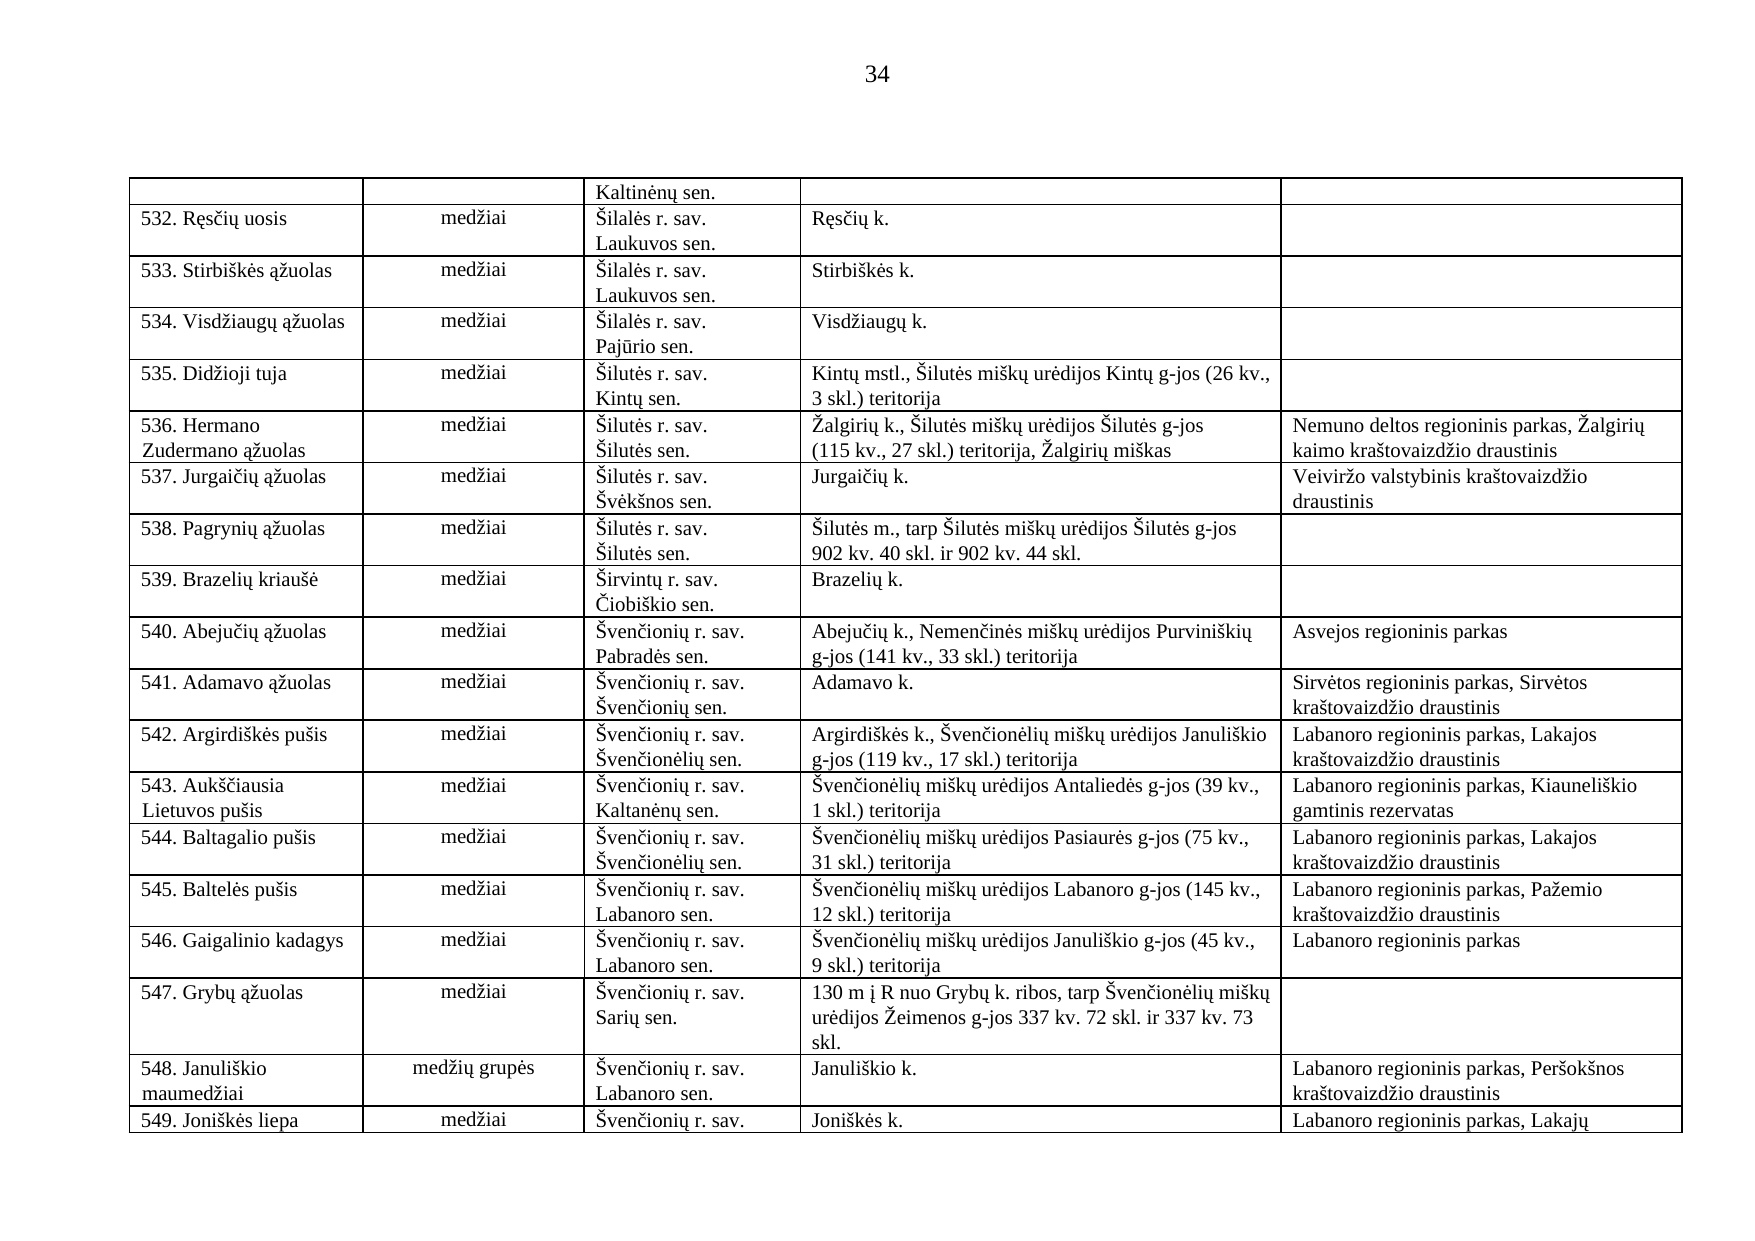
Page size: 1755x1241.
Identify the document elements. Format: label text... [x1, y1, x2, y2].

table_cell [1282, 566, 1681, 616]
table_cell Šilutės r. sav. Švėkšnos sen. [585, 463, 800, 513]
table_cell 548. Januliškio maumedžiai [130, 1055, 362, 1105]
table_cell Švenčionėlių miškų urėdijos Pasiaurės g-jos (75 kv., 31 skl.) teritorija [801, 824, 1280, 874]
table_cell Ręsčių k. [801, 205, 1280, 255]
table_cell medžiai [364, 824, 583, 874]
table_cell 536. Hermano Zudermano ąžuolas [130, 412, 362, 462]
table_cell [1282, 360, 1681, 410]
table_cell Švenčionių r. sav. Pabradės sen. [585, 618, 800, 668]
table_cell 541. Adamavo ąžuolas [130, 670, 362, 719]
table_cell Nemuno deltos regioninis parkas, Žalgirių kaimo kraštovaizdžio draustinis [1282, 412, 1681, 462]
table_cell Švenčionių r. sav. [585, 1107, 800, 1132]
table_cell medžiai [364, 566, 583, 616]
table_cell 130 m į R nuo Grybų k. ribos, tarp Švenčionėlių miškų urėdijos Žeimenos g-jos 337 kv. 72 skl. ir 337 kv. 73 skl. [801, 979, 1280, 1054]
table_cell 532. Ręsčių uosis [130, 205, 362, 255]
table_cell Švenčionėlių miškų urėdijos Antaliedės g-jos (39 kv., 1 skl.) teritorija [801, 773, 1280, 822]
table_cell 535. Didžioji tuja [130, 360, 362, 410]
table_cell medžių grupės [364, 1055, 583, 1105]
table_cell Asvejos regioninis parkas [1282, 618, 1681, 668]
table_cell Labanoro regioninis parkas, Pažemio kraštovaizdžio draustinis [1282, 876, 1681, 926]
table_cell medžiai [364, 205, 583, 255]
table_cell 547. Grybų ąžuolas [130, 979, 362, 1054]
table_cell [1282, 257, 1681, 307]
table_cell Labanoro regioninis parkas, Lakajos kraštovaizdžio draustinis [1282, 721, 1681, 771]
table_cell medžiai [364, 773, 583, 822]
table_cell 542. Argirdiškės pušis [130, 721, 362, 771]
table_cell Švenčionių r. sav. Švenčionių sen. [585, 670, 800, 719]
table_cell 545. Baltelės pušis [130, 876, 362, 926]
table_cell Labanoro regioninis parkas, Lakajų [1282, 1107, 1681, 1132]
table_cell medžiai [364, 463, 583, 513]
table_cell Sirvėtos regioninis parkas, Sirvėtos kraštovaizdžio draustinis [1282, 670, 1681, 719]
table_cell 534. Visdžiaugų ąžuolas [130, 308, 362, 358]
table_cell Abejučių k., Nemenčinės miškų urėdijos Purviniškių g-jos (141 kv., 33 skl.) teritorija [801, 618, 1280, 668]
table_cell Labanoro regioninis parkas, Kiauneliškio gamtinis rezervatas [1282, 773, 1681, 822]
table_cell Argirdiškės k., Švenčionėlių miškų urėdijos Januliškio g-jos (119 kv., 17 skl.) teritorija [801, 721, 1280, 771]
table_cell Jurgaičių k. [801, 463, 1280, 513]
table_cell medžiai [364, 308, 583, 358]
table_cell medžiai [364, 1107, 583, 1132]
table_cell medžiai [364, 979, 583, 1054]
table_cell Joniškės k. [801, 1107, 1280, 1132]
table_cell Šilutės m., tarp Šilutės miškų urėdijos Šilutės g-jos 902 kv. 40 skl. ir 902 kv. 44 skl. [801, 515, 1280, 565]
table_cell Šilalės r. sav. Pajūrio sen. [585, 308, 800, 358]
table_cell 539. Brazelių kriaušė [130, 566, 362, 616]
table_cell medžiai [364, 257, 583, 307]
table_cell Žalgirių k., Šilutės miškų urėdijos Šilutės g-jos (115 kv., 27 skl.) teritorija, Žalgirių miškas [801, 412, 1280, 462]
table_cell Šilutės r. sav. Kintų sen. [585, 360, 800, 410]
table_cell medžiai [364, 876, 584, 926]
table_cell Januliškio k. [801, 1055, 1280, 1105]
table_cell Šilalės r. sav. Laukuvos sen. [585, 205, 800, 255]
table_cell Švenčionių r. sav. Švenčionėlių sen. [585, 721, 800, 771]
table_cell Kintų mstl., Šilutės miškų urėdijos Kintų g-jos (26 kv., 3 skl.) teritorija [801, 360, 1280, 410]
table_cell 543. Aukščiausia Lietuvos pušis [130, 773, 362, 822]
table_cell medžiai [364, 412, 583, 462]
table_cell Švenčionių r. sav. Švenčionėlių sen. [585, 824, 800, 874]
table_cell Kaltinėnų sen. [585, 179, 800, 204]
table_cell medžiai [364, 618, 583, 668]
table_cell medžiai [364, 360, 583, 410]
table_cell Šilutės r. sav. Šilutės sen. [585, 515, 800, 565]
table_cell Švenčionėlių miškų urėdijos Januliškio g-jos (45 kv., 9 skl.) teritorija [801, 927, 1280, 977]
table_cell Šilalės r. sav. Laukuvos sen. [585, 257, 800, 307]
table_cell Labanoro regioninis parkas [1282, 927, 1681, 977]
table_cell 540. Abejučių ąžuolas [130, 618, 362, 668]
table_cell Adamavo k. [801, 670, 1280, 719]
table_cell Širvintų r. sav. Čiobiškio sen. [585, 566, 800, 616]
table_cell Visdžiaugų k. [801, 308, 1280, 358]
table_cell Stirbiškės k. [801, 257, 1280, 307]
table_cell Labanoro regioninis parkas, Peršokšnos kraštovaizdžio draustinis [1282, 1055, 1681, 1105]
table_cell medžiai [364, 670, 583, 719]
table_cell [130, 179, 362, 204]
table_cell Brazelių k. [801, 566, 1280, 616]
table_cell Švenčionių r. sav. Labanoro sen. [585, 876, 800, 926]
table_cell [801, 179, 1280, 204]
table_cell Švenčionių r. sav. Labanoro sen. [585, 1055, 800, 1105]
table_cell [1282, 979, 1681, 1054]
table_cell Švenčionių r. sav. Kaltanėnų sen. [585, 773, 800, 822]
table_cell Veiviržo valstybinis kraštovaizdžio draustinis [1282, 463, 1681, 513]
table_cell 537. Jurgaičių ąžuolas [130, 463, 362, 513]
table_cell medžiai [364, 927, 584, 977]
table_cell [1282, 179, 1681, 204]
table_cell [1282, 308, 1681, 358]
table_cell Švenčionių r. sav. Labanoro sen. [585, 927, 800, 977]
table_cell 533. Stirbiškės ąžuolas [130, 257, 362, 307]
table_cell medžiai [364, 515, 583, 565]
table_cell medžiai [364, 721, 583, 771]
table_cell 544. Baltagalio pušis [130, 824, 362, 874]
table_cell [1282, 205, 1681, 255]
table_cell [364, 179, 583, 204]
table_cell [1282, 515, 1681, 565]
table_cell Švenčionėlių miškų urėdijos Labanoro g-jos (145 kv., 12 skl.) teritorija [801, 876, 1280, 926]
table_cell 546. Gaigalinio kadagys [130, 927, 362, 977]
table_cell 549. Joniškės liepa [130, 1107, 362, 1132]
table_cell Švenčionių r. sav. Sarių sen. [585, 979, 800, 1054]
table_cell Labanoro regioninis parkas, Lakajos kraštovaizdžio draustinis [1282, 824, 1681, 874]
table_cell Šilutės r. sav. Šilutės sen. [585, 412, 800, 462]
table_cell 538. Pagrynių ąžuolas [130, 515, 362, 565]
